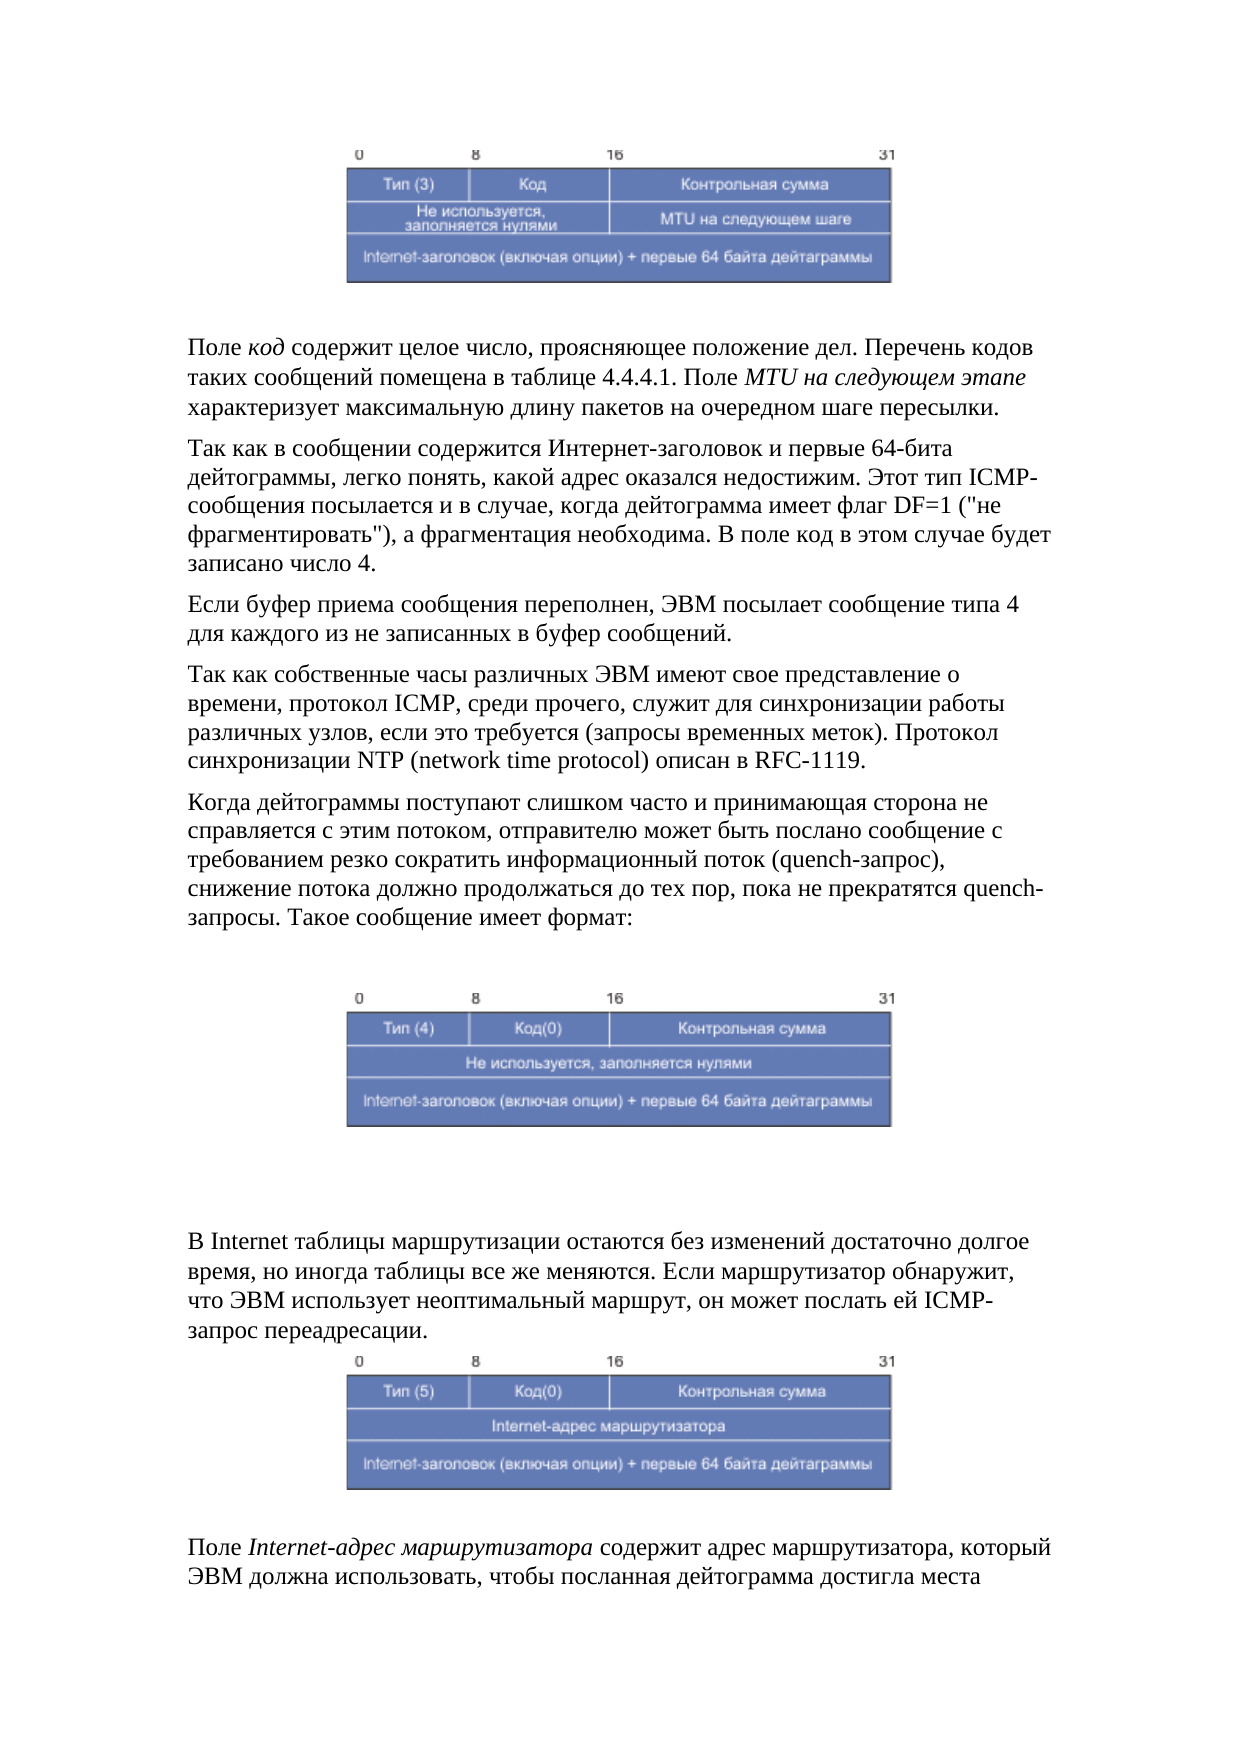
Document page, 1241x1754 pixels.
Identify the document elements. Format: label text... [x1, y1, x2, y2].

text Когда дейтограммы поступают слишком часто и принимающая сторона не справляется с этим потоком, отправителю может быть послано сообщение с требованием резко сократить информационный поток (quench-запрос), снижение потока должно продолжаться до тех пор, пока не прекратятся quench-запросы. Такое сообщение имеет формат: [187, 787, 1053, 930]
picture [346, 1356, 894, 1490]
text Поле код содержит целое число, проясняющее положение дел. Перечень кодов таких сообщений помещена в таблице 4.4.4.1. Поле MTU на следующем этапе характеризует максимальную длину пакетов на очередном шаге пересылки. [187, 331, 1053, 420]
text Поле Internet-адрес маршрутизатора содержит адрес маршрутизатора, который ЭВМ должна использовать, чтобы посланная дейтограмма достигла места [187, 1531, 1053, 1590]
text В Internet таблицы маршрутизации остаются без изменений достаточно долгое время, но иногда таблицы все же меняются. Если маршрутизатор обнаружит, что ЭВМ использует неоптимальный маршрут, он может послать ей ICMP-запрос переадресации. [187, 1225, 1053, 1344]
picture [346, 993, 894, 1127]
picture [346, 150, 894, 283]
text Если буфер приема сообщения переполнен, ЭВМ посылает сообщение типа 4 для каждого из не записанных в буфер сообщений. [187, 589, 1053, 647]
text Так как собственные часы различных ЭВМ имеют свое представление о времени, протокол ICMP, среди прочего, служит для синхронизации работы различных узлов, если это требуется (запросы временных меток). Протокол синхронизации NTP (network time protocol) описан в RFC-1119. [187, 659, 1053, 774]
text Так как в сообщении содержится Интернет-заголовок и первые 64-бита дейтограммы, легко понять, какой адрес оказался недостижим. Этот тип ICMP-сообщения посылается и в случае, когда дейтограмма имеет флаг DF=1 ("не фрагментировать"), а фрагментация необходима. В поле код в этом случае будет записано число 4. [187, 433, 1053, 577]
